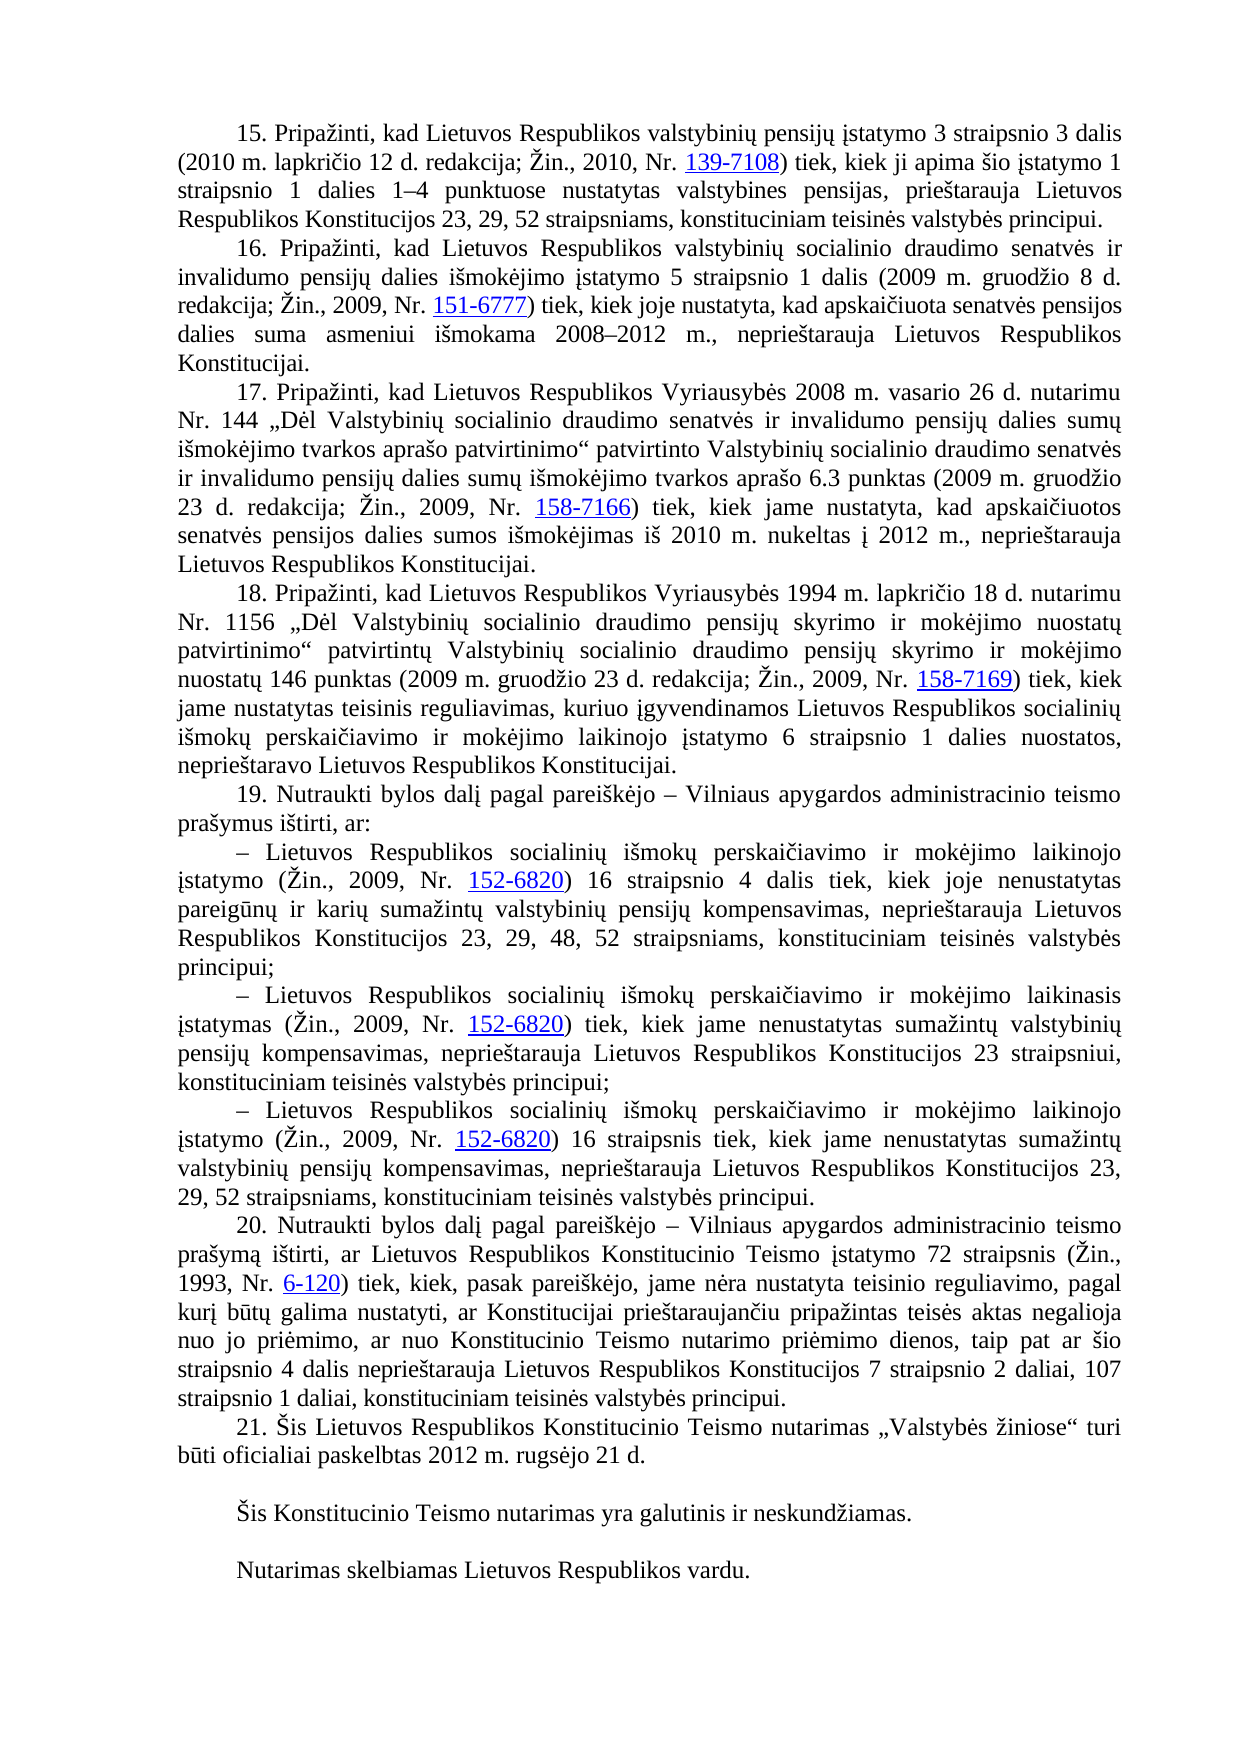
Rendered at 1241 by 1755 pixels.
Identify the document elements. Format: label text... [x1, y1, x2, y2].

text – Lietuvos Respublikos socialinių išmokų perskaičiavimo ir mokėjimo laikinojo įstatymo (Žin., 2009, Nr. 152-6820) 16 straipsnio 4 dalis tiek, kiek joje nenustatytas pareigūnų ir karių sumažintų valstybinių pensijų kompensavimas, neprieštarauja Lietuvos Respublikos Konstitucijos 23, 29, 48, 52 straipsniams, konstituciniam teisinės valstybės principui; [177, 837, 1122, 981]
text 19. Nutraukti bylos dalį pagal pareiškėjo – Vilniaus apygardos administracinio teismo prašymus ištirti, ar: [177, 779, 1122, 837]
text 18. Pripažinti, kad Lietuvos Respublikos Vyriausybės 1994 m. lapkričio 18 d. nutarimu Nr. 1156 „Dėl Valstybinių socialinio draudimo pensijų skyrimo ir mokėjimo nuostatų patvirtinimo“ patvirtintų Valstybinių socialinio draudimo pensijų skyrimo ir mokėjimo nuostatų 146 punktas (2009 m. gruodžio 23 d. redakcija; Žin., 2009, Nr. 158-7169) tiek, kiek jame nustatytas teisinis reguliavimas, kuriuo įgyvendinamos Lietuvos Respublikos socialinių išmokų perskaičiavimo ir mokėjimo laikinojo įstatymo 6 straipsnio 1 dalies nuostatos, neprieštaravo Lietuvos Respublikos Konstitucijai. [177, 578, 1122, 779]
text 20. Nutraukti bylos dalį pagal pareiškėjo – Vilniaus apygardos administracinio teismo prašymą ištirti, ar Lietuvos Respublikos Konstitucinio Teismo įstatymo 72 straipsnis (Žin., 1993, Nr. 6-120) tiek, kiek, pasak pareiškėjo, jame nėra nustatyta teisinio reguliavimo, pagal kurį būtų galima nustatyti, ar Konstitucijai prieštaraujančiu pripažintas teisės aktas negalioja nuo jo priėmimo, ar nuo Konstitucinio Teismo nutarimo priėmimo dienos, taip pat ar šio straipsnio 4 dalis neprieštarauja Lietuvos Respublikos Konstitucijos 7 straipsnio 2 daliai, 107 straipsnio 1 daliai, konstituciniam teisinės valstybės principui. [177, 1211, 1122, 1412]
text Nutarimas skelbiamas Lietuvos Respublikos vardu. [177, 1556, 1122, 1584]
text – Lietuvos Respublikos socialinių išmokų perskaičiavimo ir mokėjimo laikinojo įstatymo (Žin., 2009, Nr. 152-6820) 16 straipsnis tiek, kiek jame nenustatytas sumažintų valstybinių pensijų kompensavimas, neprieštarauja Lietuvos Respublikos Konstitucijos 23, 29, 52 straipsniams, konstituciniam teisinės valstybės principui. [177, 1096, 1122, 1211]
text – Lietuvos Respublikos socialinių išmokų perskaičiavimo ir mokėjimo laikinasis įstatymas (Žin., 2009, Nr. 152-6820) tiek, kiek jame nenustatytas sumažintų valstybinių pensijų kompensavimas, neprieštarauja Lietuvos Respublikos Konstitucijos 23 straipsniui, konstituciniam teisinės valstybės principui; [177, 981, 1122, 1096]
text 16. Pripažinti, kad Lietuvos Respublikos valstybinių socialinio draudimo senatvės ir invalidumo pensijų dalies išmokėjimo įstatymo 5 straipsnio 1 dalis (2009 m. gruodžio 8 d. redakcija; Žin., 2009, Nr. 151-6777) tiek, kiek joje nustatyta, kad apskaičiuota senatvės pensijos dalies suma asmeniui išmokama 2008–2012 m., neprieštarauja Lietuvos Respublikos Konstitucijai. [177, 233, 1122, 377]
text 21. Šis Lietuvos Respublikos Konstitucinio Teismo nutarimas „Valstybės žiniose“ turi būti oficialiai paskelbtas 2012 m. rugsėjo 21 d. [177, 1412, 1122, 1469]
text Šis Konstitucinio Teismo nutarimas yra galutinis ir neskundžiamas. [177, 1498, 1122, 1527]
text 15. Pripažinti, kad Lietuvos Respublikos valstybinių pensijų įstatymo 3 straipsnio 3 dalis (2010 m. lapkričio 12 d. redakcija; Žin., 2010, Nr. 139-7108) tiek, kiek ji apima šio įstatymo 1 straipsnio 1 dalies 1–4 punktuose nustatytas valstybines pensijas, prieštarauja Lietuvos Respublikos Konstitucijos 23, 29, 52 straipsniams, konstituciniam teisinės valstybės principui. [177, 118, 1122, 233]
text 17. Pripažinti, kad Lietuvos Respublikos Vyriausybės 2008 m. vasario 26 d. nutarimu Nr. 144 „Dėl Valstybinių socialinio draudimo senatvės ir invalidumo pensijų dalies sumų išmokėjimo tvarkos aprašo patvirtinimo“ patvirtinto Valstybinių socialinio draudimo senatvės ir invalidumo pensijų dalies sumų išmokėjimo tvarkos aprašo 6.3 punktas (2009 m. gruodžio 23 d. redakcija; Žin., 2009, Nr. 158-7166) tiek, kiek jame nustatyta, kad apskaičiuotos senatvės pensijos dalies sumos išmokėjimas iš 2010 m. nukeltas į 2012 m., neprieštarauja Lietuvos Respublikos Konstitucijai. [177, 377, 1122, 578]
